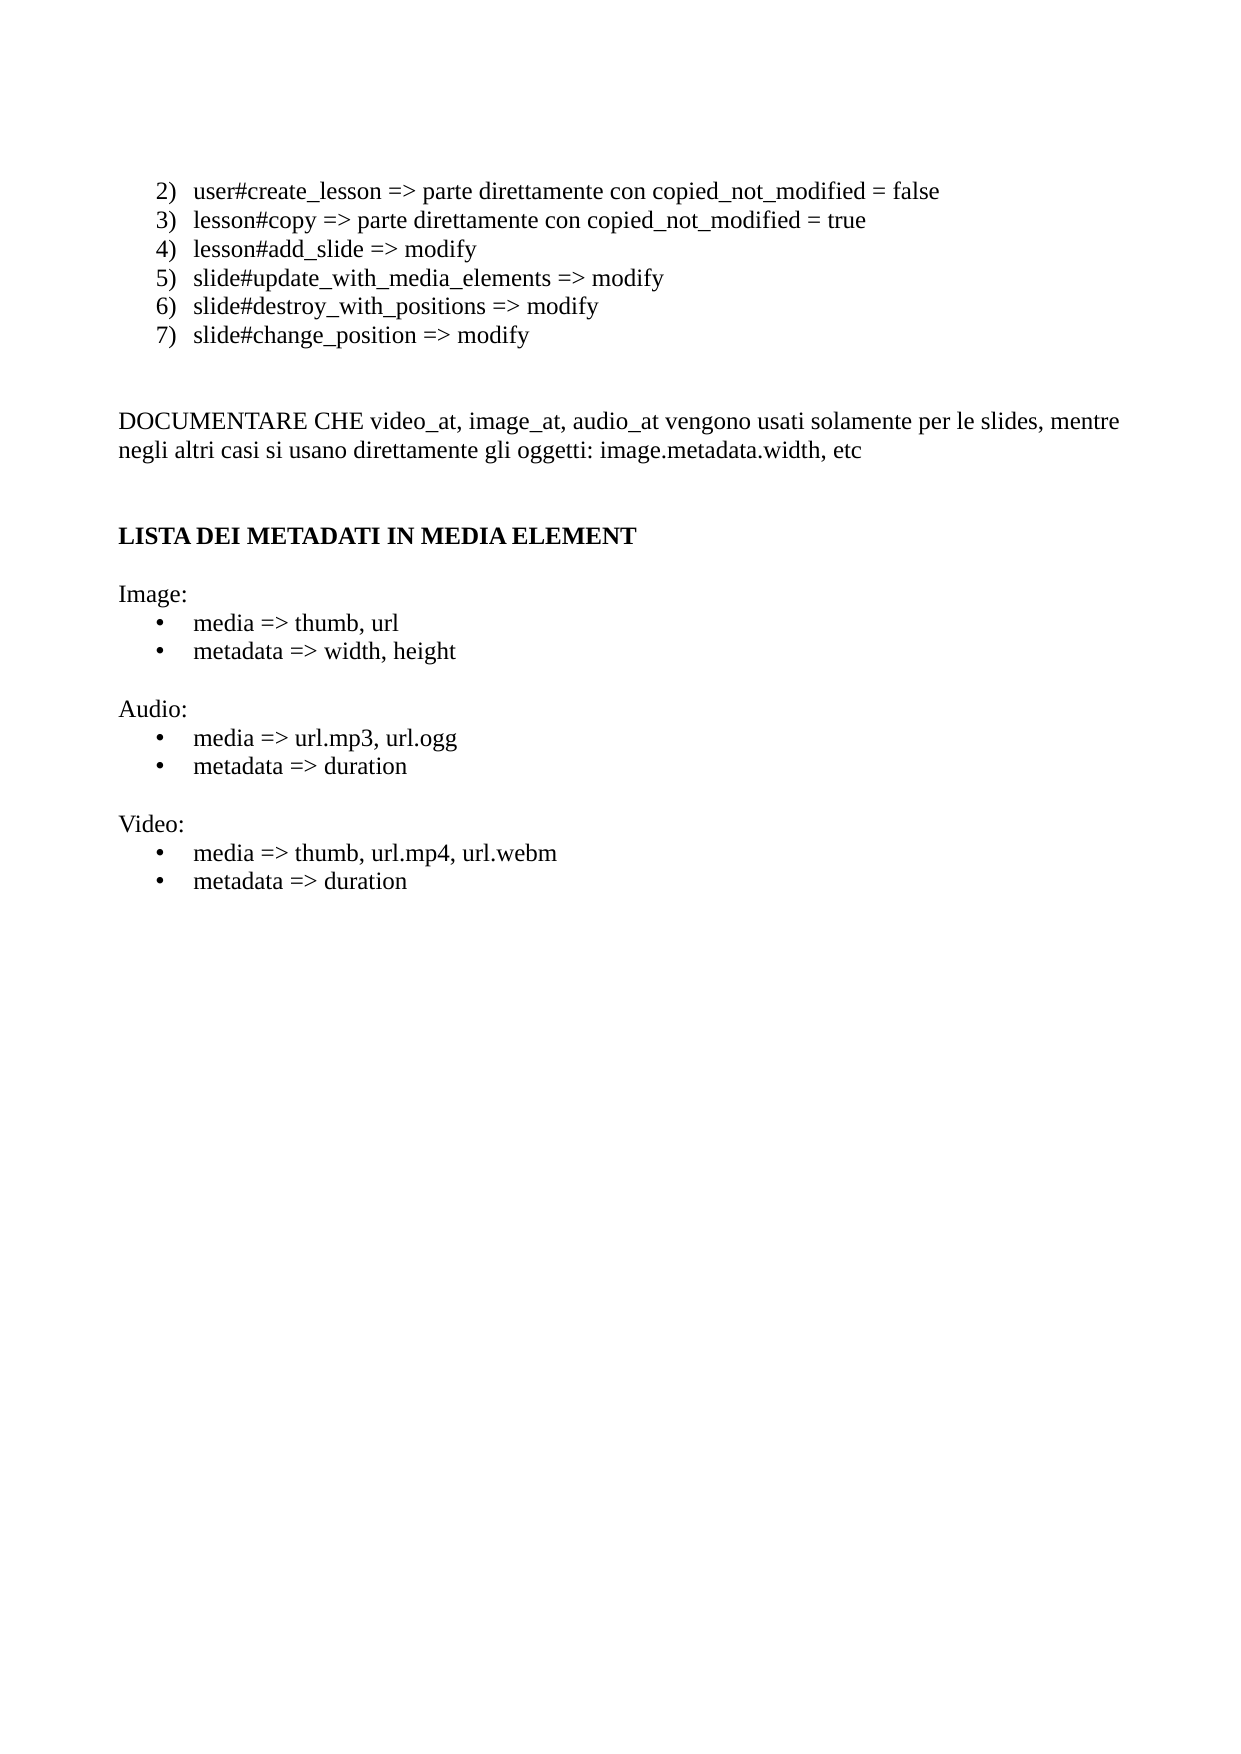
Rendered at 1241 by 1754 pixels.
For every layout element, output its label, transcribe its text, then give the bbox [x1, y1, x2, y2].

list metadata => duration [156, 866, 1122, 895]
text Video: [118, 809, 1122, 838]
text Audio: [118, 694, 1122, 723]
list slide#update_with_media_elements => modify [156, 263, 1122, 291]
text Image: [118, 579, 1122, 608]
list media => thumb, url [156, 608, 1122, 636]
list user#create_lesson => parte direttamente con copied_not_modified = false [156, 176, 1122, 205]
list slide#change_position => modify [156, 320, 1122, 349]
list media => url.mp3, url.ogg [156, 723, 1122, 751]
list metadata => duration [156, 751, 1122, 780]
list lesson#add_slide => modify [156, 234, 1122, 263]
text LISTA DEI METADATI IN MEDIA ELEMENT [118, 521, 1122, 550]
list metadata => width, height [156, 636, 1122, 665]
text DOCUMENTARE CHE video_at, image_at, audio_at vengono usati solamente per le slides, mentre negli altri casi si usano direttamente gli oggetti: image.metadata.width, etc [118, 406, 1122, 464]
list slide#destroy_with_positions => modify [156, 291, 1122, 320]
list media => thumb, url.mp4, url.webm [156, 838, 1122, 866]
list lesson#copy => parte direttamente con copied_not_modified = true [156, 205, 1122, 234]
